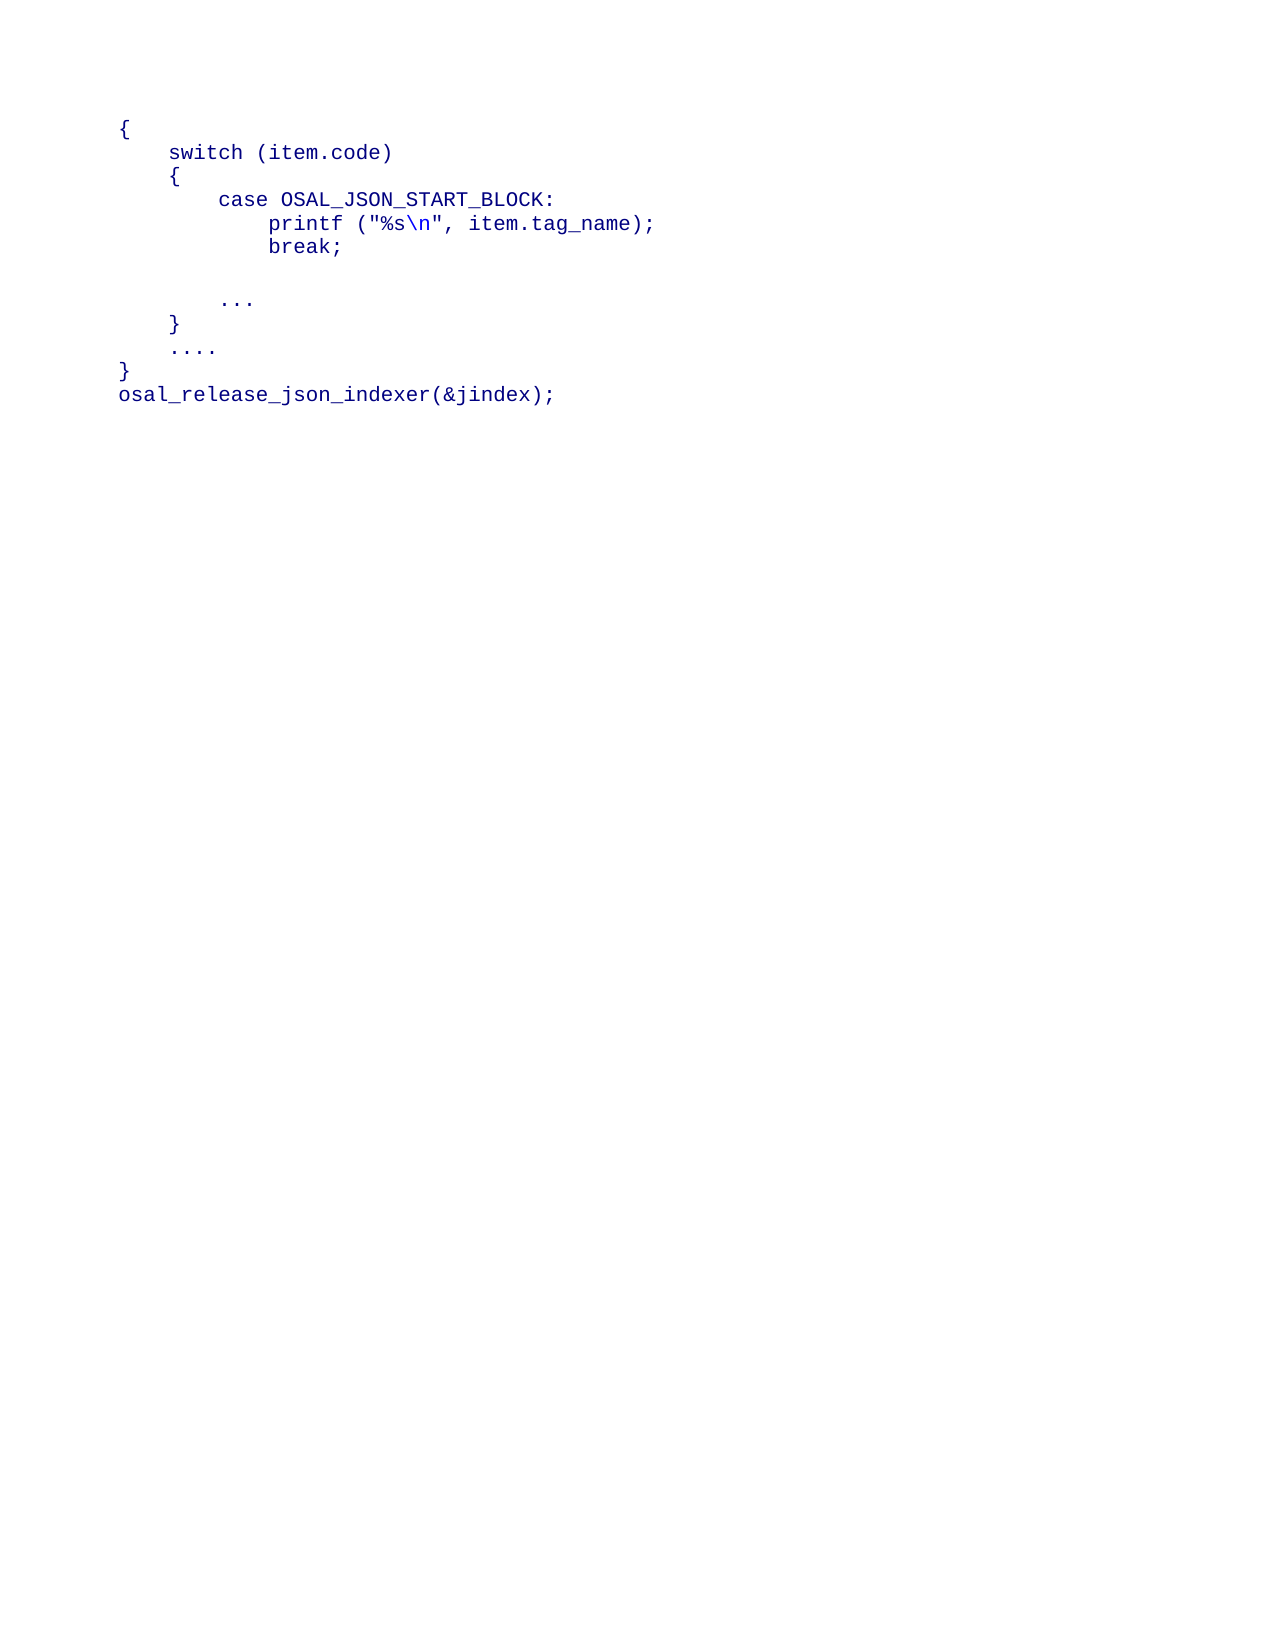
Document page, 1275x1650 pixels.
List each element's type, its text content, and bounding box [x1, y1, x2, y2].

text ... [118, 289, 1157, 313]
text { [118, 165, 1157, 189]
text printf ("%s\n", item.tag_name); [118, 213, 1157, 236]
text case OSAL_JSON_START_BLOCK: [118, 189, 1157, 213]
text .... [118, 337, 1157, 360]
text } [118, 313, 1157, 337]
text { [118, 118, 1157, 142]
text switch (item.code) [118, 142, 1157, 165]
text break; [118, 236, 1157, 260]
text } [118, 360, 1157, 384]
text osal_release_json_indexer(&jindex); [118, 384, 1157, 408]
